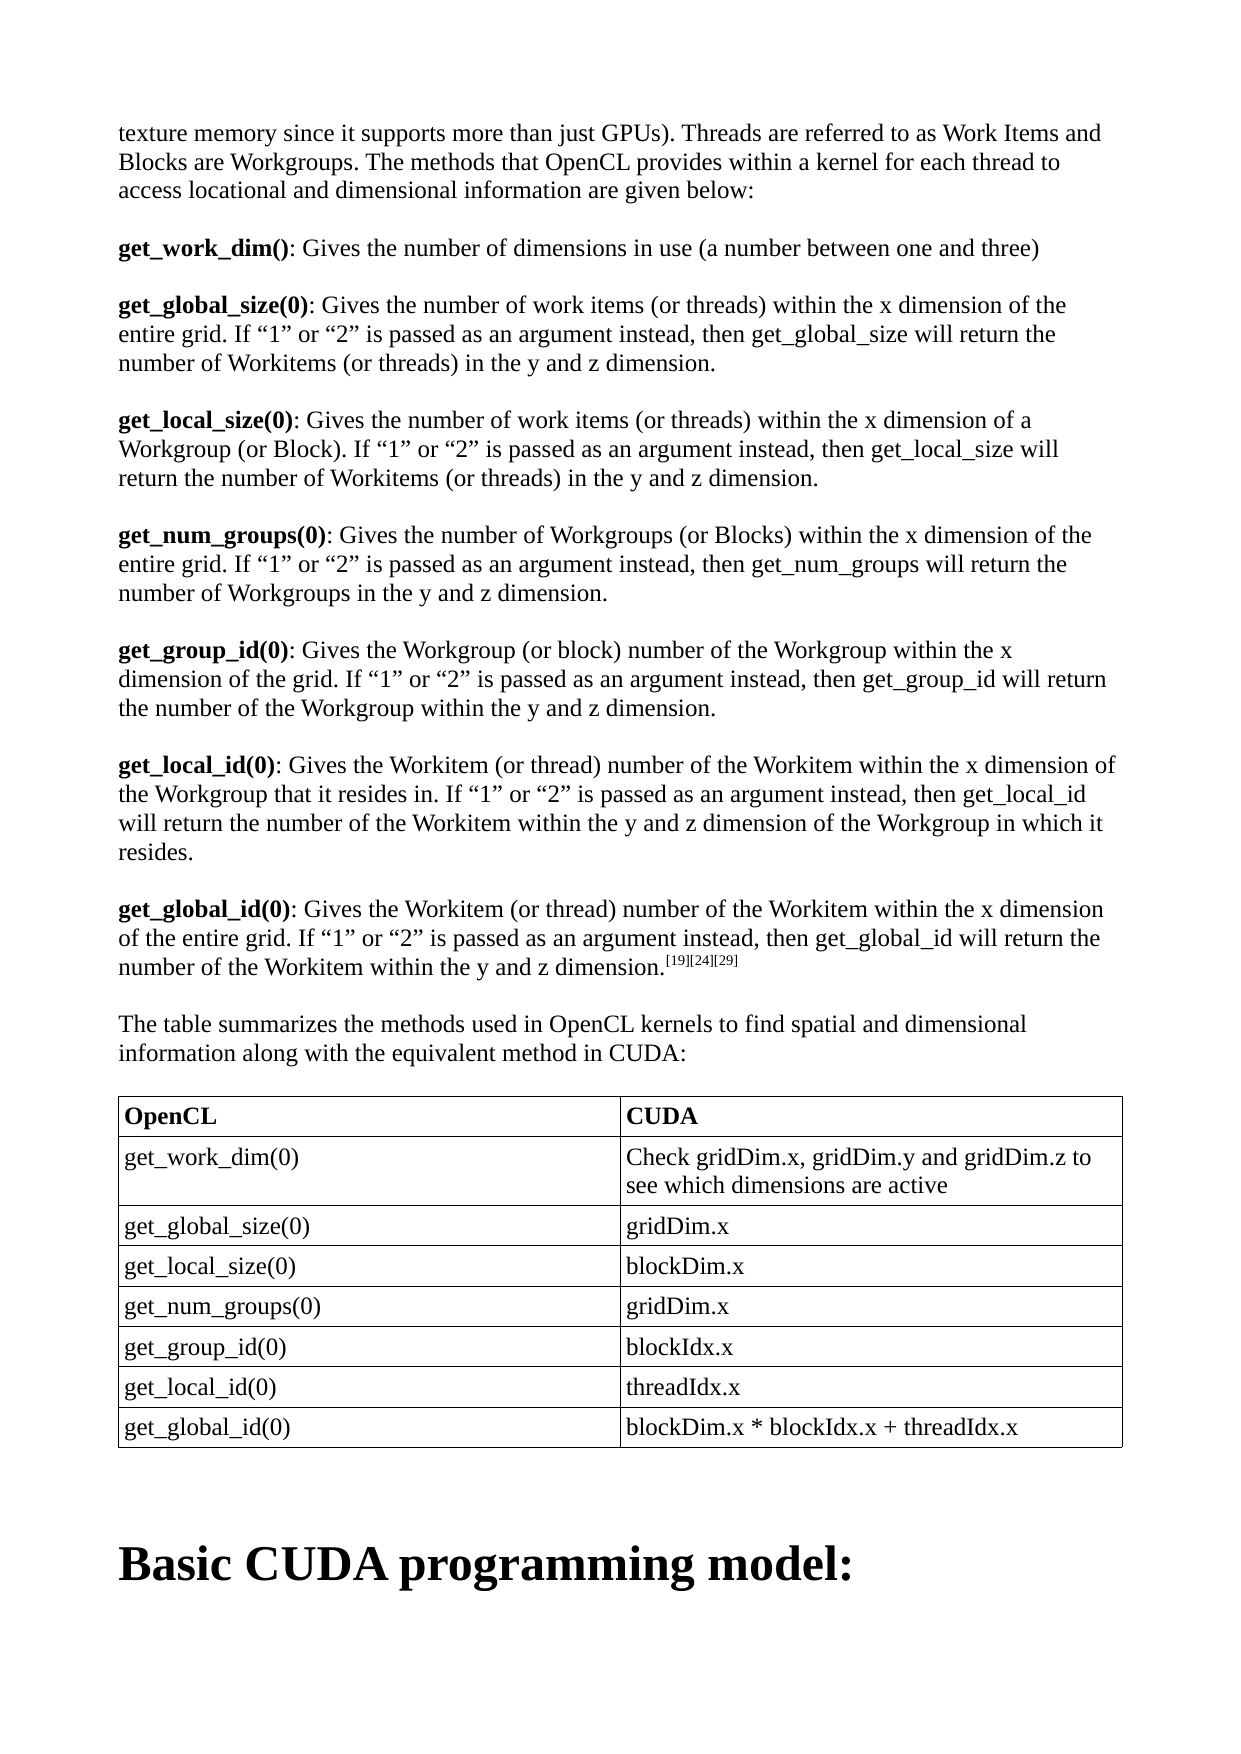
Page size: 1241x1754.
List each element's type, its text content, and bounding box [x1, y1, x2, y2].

text get_local_id(0): Gives the Workitem (or thread) number of the Workitem within the x dimension of the Workgroup that it resides in. If “1” or “2” is passed as an argument instead, then get_local_id will return the number of the Workitem within the y and z dimension of the Workgroup in which it resides. [118, 751, 1122, 866]
table_cell get_num_groups(0) [119, 1287, 620, 1326]
table_cell gridDim.x [621, 1287, 1122, 1326]
table_header OpenCL [119, 1097, 620, 1136]
table_cell threadIdx.x [621, 1367, 1122, 1407]
table_cell blockDim.x [621, 1246, 1122, 1286]
text Basic CUDA programming model: [118, 1533, 1122, 1591]
table_cell gridDim.x [621, 1206, 1122, 1245]
table_header CUDA [621, 1097, 1122, 1136]
table_cell get_global_id(0) [119, 1408, 620, 1447]
table_cell get_local_id(0) [119, 1367, 620, 1407]
text get_num_groups(0): Gives the number of Workgroups (or Blocks) within the x dimension of the entire grid. If “1” or “2” is passed as an argument instead, then get_num_groups will return the number of Workgroups in the y and z dimension. [118, 521, 1122, 607]
table_cell get_global_size(0) [119, 1206, 620, 1245]
text get_local_size(0): Gives the number of work items (or threads) within the x dimension of a Workgroup (or Block). If “1” or “2” is passed as an argument instead, then get_local_size will return the number of Workitems (or threads) in the y and z dimension. [118, 406, 1122, 492]
text get_group_id(0): Gives the Workgroup (or block) number of the Workgroup within the x dimension of the grid. If “1” or “2” is passed as an argument instead, then get_group_id will return the number of the Workgroup within the y and z dimension. [118, 636, 1122, 722]
text get_work_dim(): Gives the number of dimensions in use (a number between one and three) [118, 233, 1122, 262]
text texture memory since it supports more than just GPUs). Threads are referred to as Work Items and Blocks are Workgroups. The methods that OpenCL provides within a kernel for each thread to access locational and dimensional information are given below: [118, 118, 1122, 204]
text get_global_size(0): Gives the number of work items (or threads) within the x dimension of the entire grid. If “1” or “2” is passed as an argument instead, then get_global_size will return the number of Workitems (or threads) in the y and z dimension. [118, 291, 1122, 377]
table_cell blockDim.x * blockIdx.x + threadIdx.x [621, 1408, 1122, 1447]
text get_global_id(0): Gives the Workitem (or thread) number of the Workitem within the x dimension of the entire grid. If “1” or “2” is passed as an argument instead, then get_global_id will return the number of the Workitem within the y and z dimension.[19][24][29] [118, 894, 1122, 981]
table_cell get_local_size(0) [119, 1246, 620, 1286]
table_cell blockIdx.x [621, 1327, 1122, 1366]
table_cell get_work_dim(0) [119, 1137, 620, 1205]
text The table summarizes the methods used in OpenCL kernels to find spatial and dimensional information along with the equivalent method in CUDA: [118, 1009, 1122, 1067]
table_cell get_group_id(0) [119, 1327, 620, 1366]
table_cell Check gridDim.x, gridDim.y and gridDim.z to see which dimensions are active [621, 1137, 1122, 1205]
